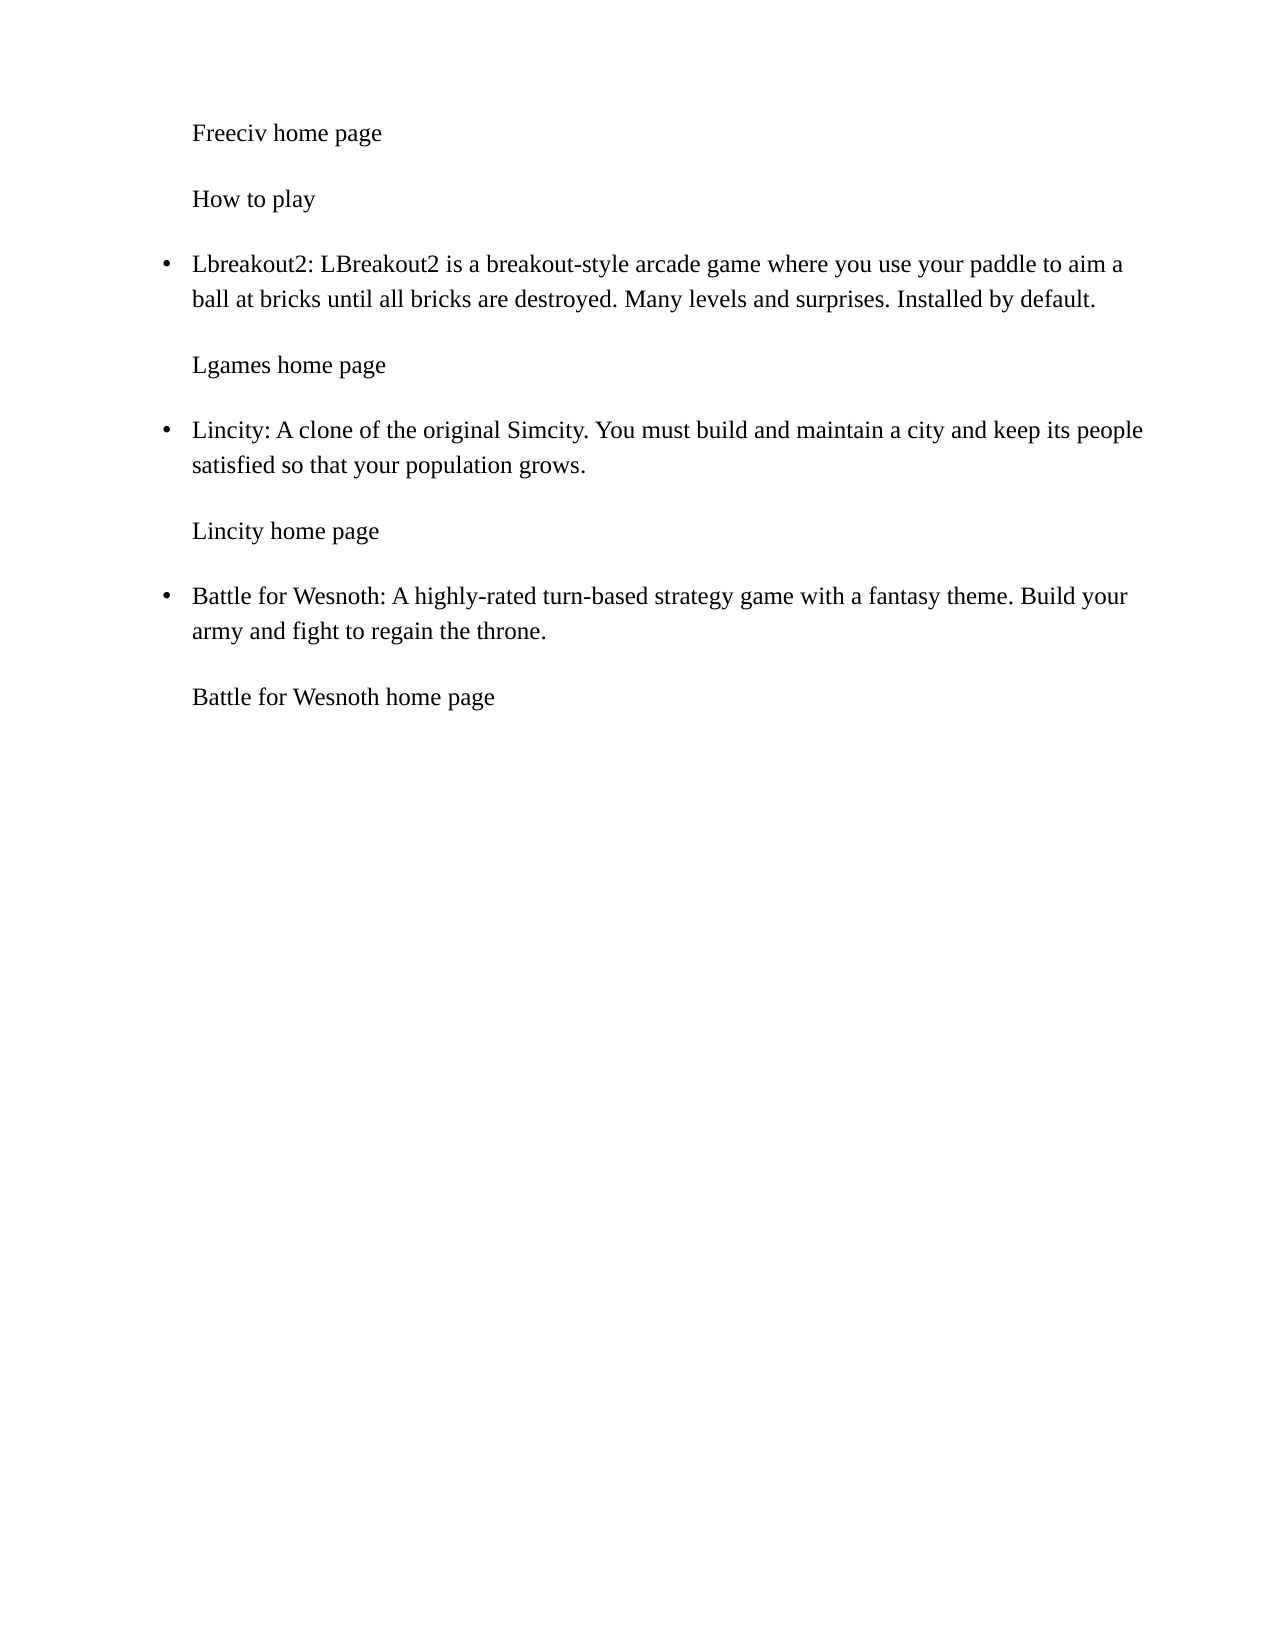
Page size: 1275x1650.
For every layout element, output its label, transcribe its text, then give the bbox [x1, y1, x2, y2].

list Freeciv home page [162, 118, 1157, 147]
list Lgames home page [162, 350, 1157, 378]
list Battle for Wesnoth: A highly-rated turn-based strategy game with a fantasy theme. Build your army and fight to regain the throne. [162, 581, 1157, 645]
list How to play [162, 184, 1157, 213]
list Lincity: A clone of the original Simcity. You must build and maintain a city and keep its people satisfied so that your population grows. [162, 416, 1157, 479]
list Lbreakout2: LBreakout2 is a breakout-style arcade game where you use your paddle to aim a ball at bricks until all bricks are destroyed. Many levels and surprises. Installed by default. [162, 249, 1157, 313]
list Battle for Wesnoth home page [162, 682, 1157, 710]
list Lincity home page [162, 516, 1157, 544]
